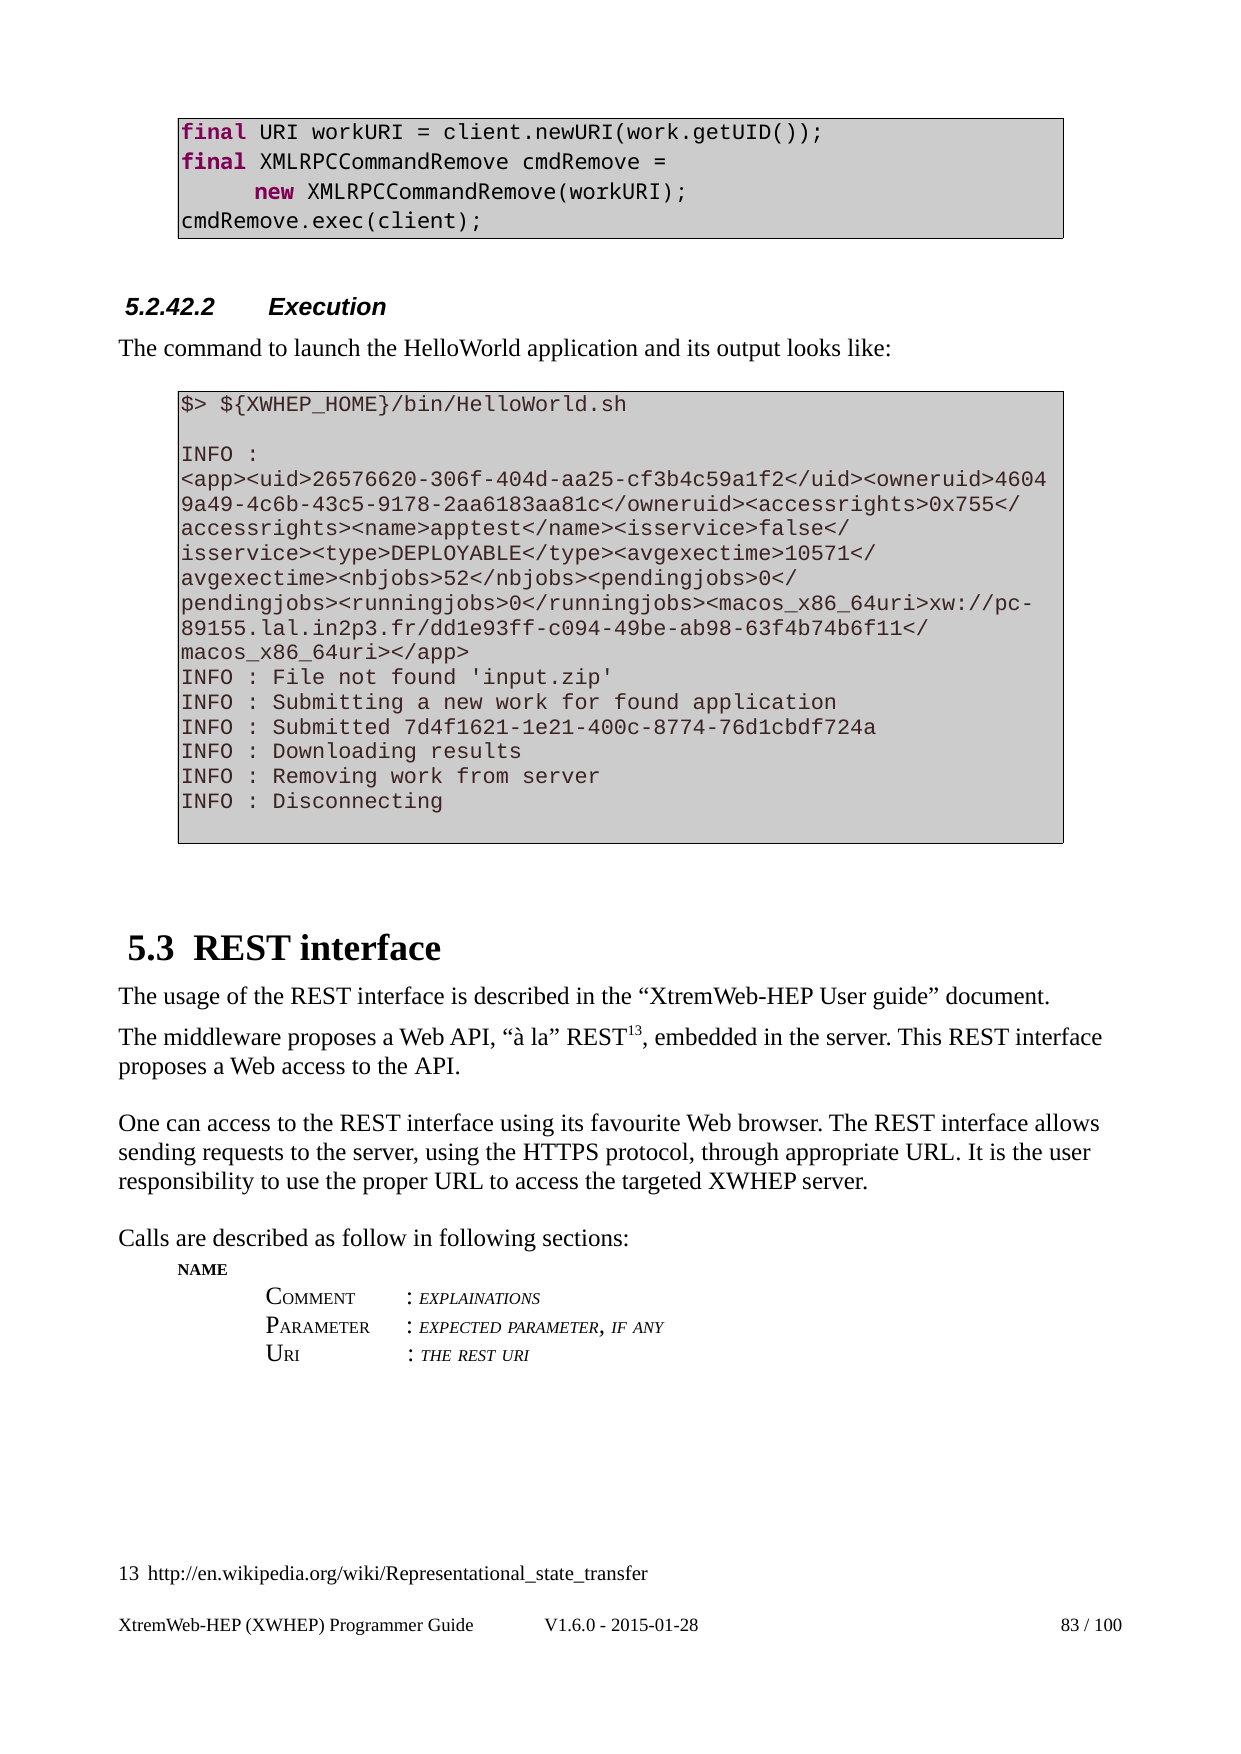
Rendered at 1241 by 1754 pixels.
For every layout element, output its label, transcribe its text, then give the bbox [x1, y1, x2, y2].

subtitle REST interface [118, 925, 1122, 968]
text INFO : File not found 'input.zip' [179, 663, 1063, 688]
text http://en.wikipedia.org/wiki/Representational_state_transfer [118, 1561, 1122, 1585]
text The middleware proposes a Web API, “à la” REST, embedded in the server. This REST interface proposes a Web access to the API. [118, 1022, 1122, 1080]
text new XMLRPCCommandRemove(workURI); [179, 173, 1063, 202]
text final XMLRPCCommandRemove cmdRemove = [179, 143, 1063, 173]
text final URI workURI = client.newURI(work.getUID()); [179, 119, 1063, 143]
text The usage of the REST interface is described in the “XtremWeb-HEP User guide” document. [118, 981, 1122, 1010]
text INFO : Submitting a new work for found application [179, 688, 1063, 713]
text INFO : Removing work from server [179, 762, 1063, 787]
text Comment : explainations [265, 1281, 1122, 1310]
text Uri : the rest uri [265, 1338, 1122, 1367]
text INFO : Submitted 7d4f1621-1e21-400c-8774-76d1cbdf724a [179, 713, 1063, 738]
subtitle Execution [118, 292, 1122, 321]
text Parameter : expected parameter, if any [265, 1310, 1122, 1338]
text One can access to the REST interface using its favourite Web browser. The REST interface allows sending requests to the server, using the HTTPS protocol, through appropriate URL. It is the user responsibility to use the proper URL to access the targeted XWHEP server. [118, 1108, 1122, 1195]
text The command to launch the HelloWorld application and its output looks like: [118, 333, 1122, 362]
text Calls are described as follow in following sections: [118, 1223, 1122, 1252]
text $> ${XWHEP_HOME}/bin/HelloWorld.sh [179, 392, 1063, 415]
text INFO : <app><uid>26576620-306f-404d-aa25-cf3b4c59a1f2</uid><owneruid>46049a49-4c6b-43c5-9178-2aa6183aa81c</owneruid><accessrights>0x755</accessrights><name>apptest</name><isservice>false</isservice><type>DEPLOYABLE</type><avgexectime>10571</avgexectime><nbjobs>52</nbjobs><pendingjobs>0</pendingjobs><runningjobs>0</runningjobs><macos_x86_64uri>xw://pc-89155.lal.in2p3.fr/dd1e93ff-c094-49be-ab98-63f4b74b6f11</macos_x86_64uri></app> [179, 440, 1063, 663]
text INFO : Downloading results [179, 738, 1063, 762]
text name [177, 1252, 1122, 1281]
text cmdRemove.exec(client); [179, 202, 1063, 238]
text INFO : Disconnecting [179, 787, 1063, 812]
